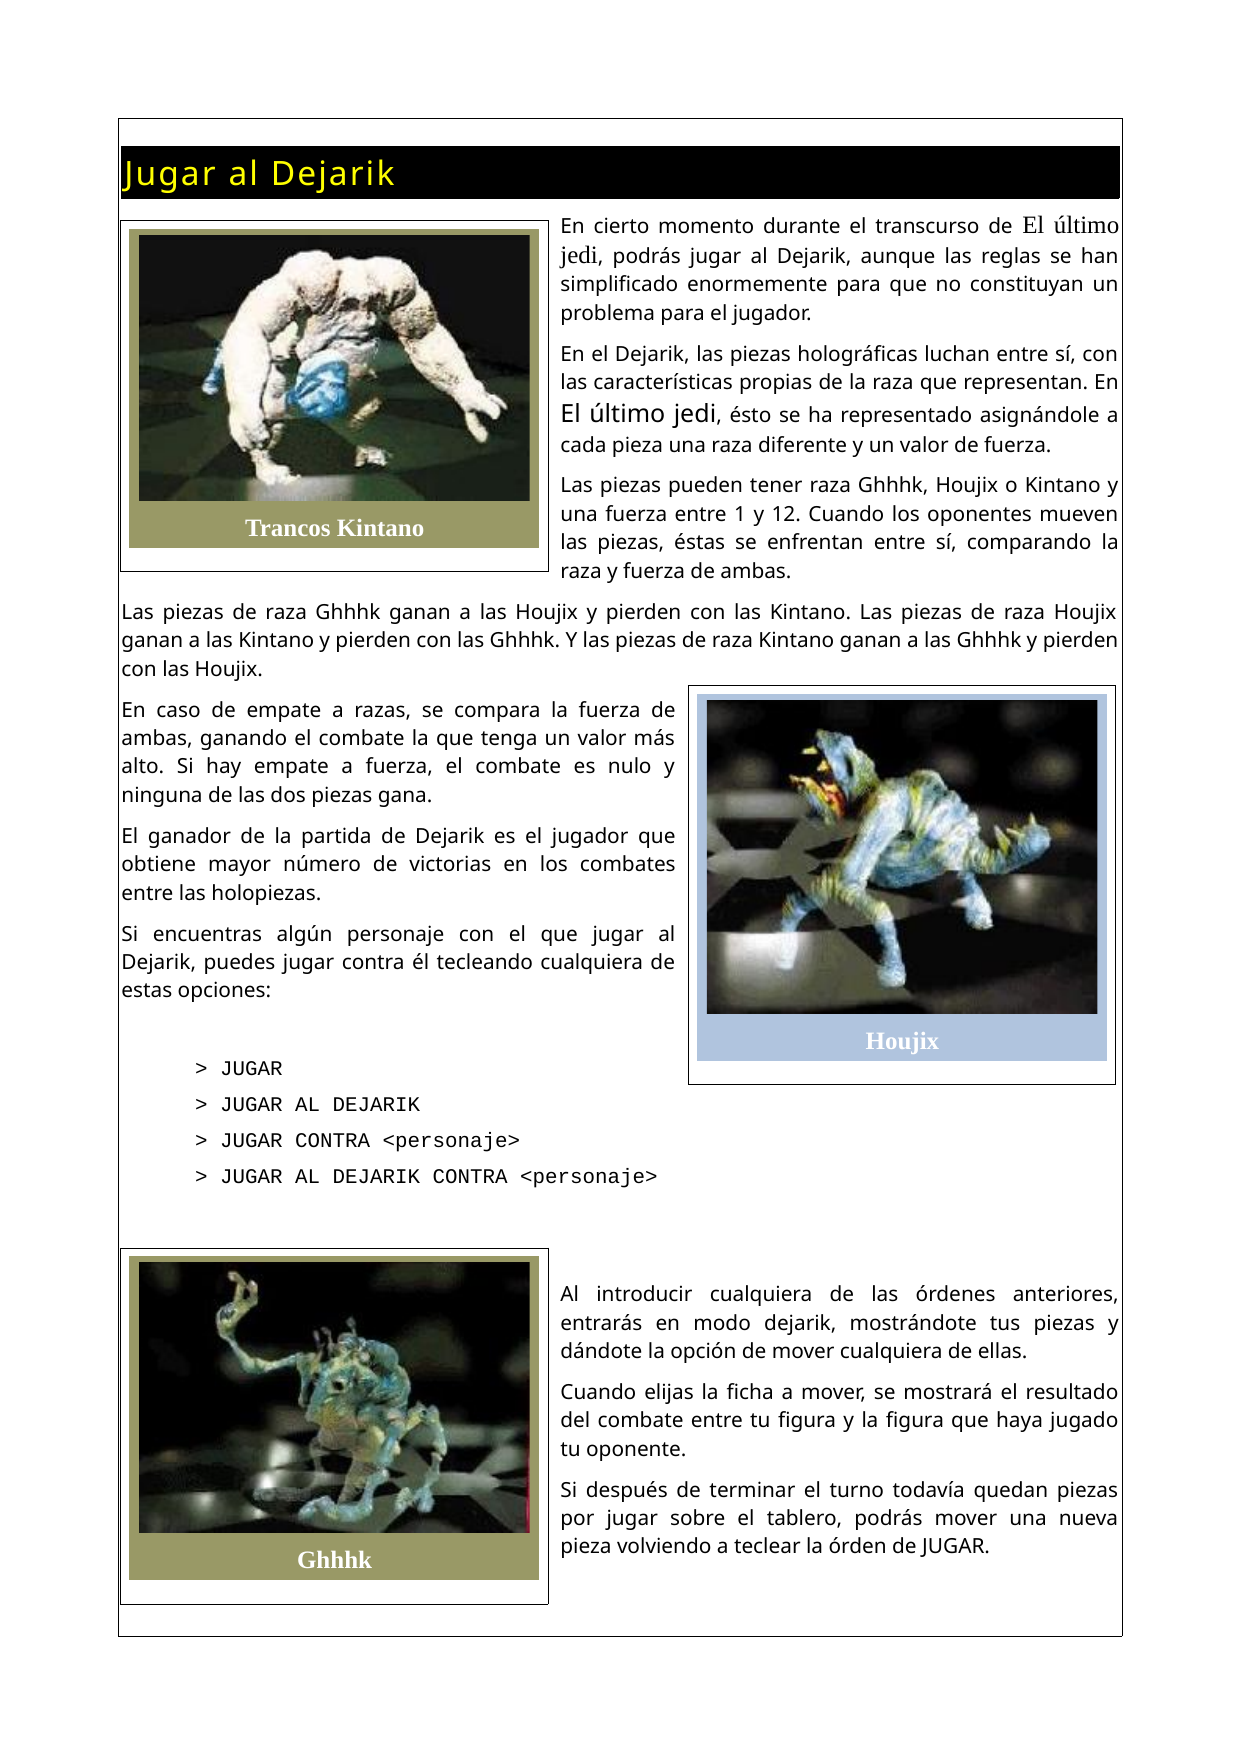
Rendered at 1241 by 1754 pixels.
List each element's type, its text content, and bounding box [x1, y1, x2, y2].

text Al introducir cualquiera de las órdenes anteriores, entrarás en modo dejarik, mostrándote tus piezas y dándote la opción de mover cualquiera de ellas. [549, 1279, 1119, 1364]
text Si encuentras algún personaje con el que jugar al Dejarik, puedes jugar contra él tecleando cualquiera de estas opciones: [121, 919, 688, 1004]
text En caso de empate a razas, se compara la fuerza de ambas, ganando el combate la que tenga un valor más alto. Si hay empate a fuerza, el combate es nulo y ninguna de las dos piezas gana. [121, 695, 688, 808]
picture [139, 235, 530, 501]
text [689, 686, 1115, 1084]
text El ganador de la partida de Dejarik es el jugador que obtiene mayor número de victorias en los combates entre las holopiezas. [121, 821, 688, 906]
text > JUGAR [195, 1057, 688, 1081]
table_header [697, 694, 1107, 1020]
table_cell Ghhhk [129, 1539, 539, 1580]
text > JUGAR AL DEJARIK CONTRA <personaje> [195, 1166, 1119, 1189]
table_header [129, 229, 539, 507]
picture [139, 1262, 530, 1533]
table_header [129, 1256, 539, 1539]
picture [706, 700, 1098, 1014]
table_cell Houjix [697, 1020, 1107, 1061]
text [121, 221, 548, 571]
table_cell Trancos Kintano [129, 507, 539, 548]
text Si después de terminar el turno todavía quedan piezas por jugar sobre el tablero, podrás mover una nueva pieza volviendo a teclear la órden de JUGAR. [549, 1475, 1119, 1560]
text En cierto momento durante el transcurso de El último jedi, podrás jugar al Dejarik, aunque las reglas se han simplificado enormemente para que no constituyan un problema para el jugador. [121, 210, 1119, 326]
text > JUGAR CONTRA <personaje> [195, 1130, 1119, 1153]
text En el Dejarik, las piezas holográficas luchan entre sí, con las características propias de la raza que representan. En El último jedi, ésto se ha representado asignándole a cada pieza una raza diferente y un valor de fuerza. [549, 339, 1119, 458]
text Cuando elijas la ficha a mover, se mostrará el resultado del combate entre tu figura y la figura que haya jugado tu oponente. [549, 1377, 1119, 1462]
text Las piezas pueden tener raza Ghhhk, Houjix o Kintano y una fuerza entre 1 y 12. Cuando los oponentes mueven las piezas, éstas se enfrentan entre sí, comparando la raza y fuerza de ambas. [121, 471, 1119, 584]
subtitle Jugar al Dejarik [122, 147, 1119, 198]
text > JUGAR AL DEJARIK [195, 1094, 1119, 1117]
text Las piezas de raza Ghhhk ganan a las Houjix y pierden con las Kintano. Las piezas de raza Houjix ganan a las Kintano y pierden con las Ghhhk. Y las piezas de raza Kintano ganan a las Ghhhk y pierden con las Houjix. [121, 597, 1119, 682]
